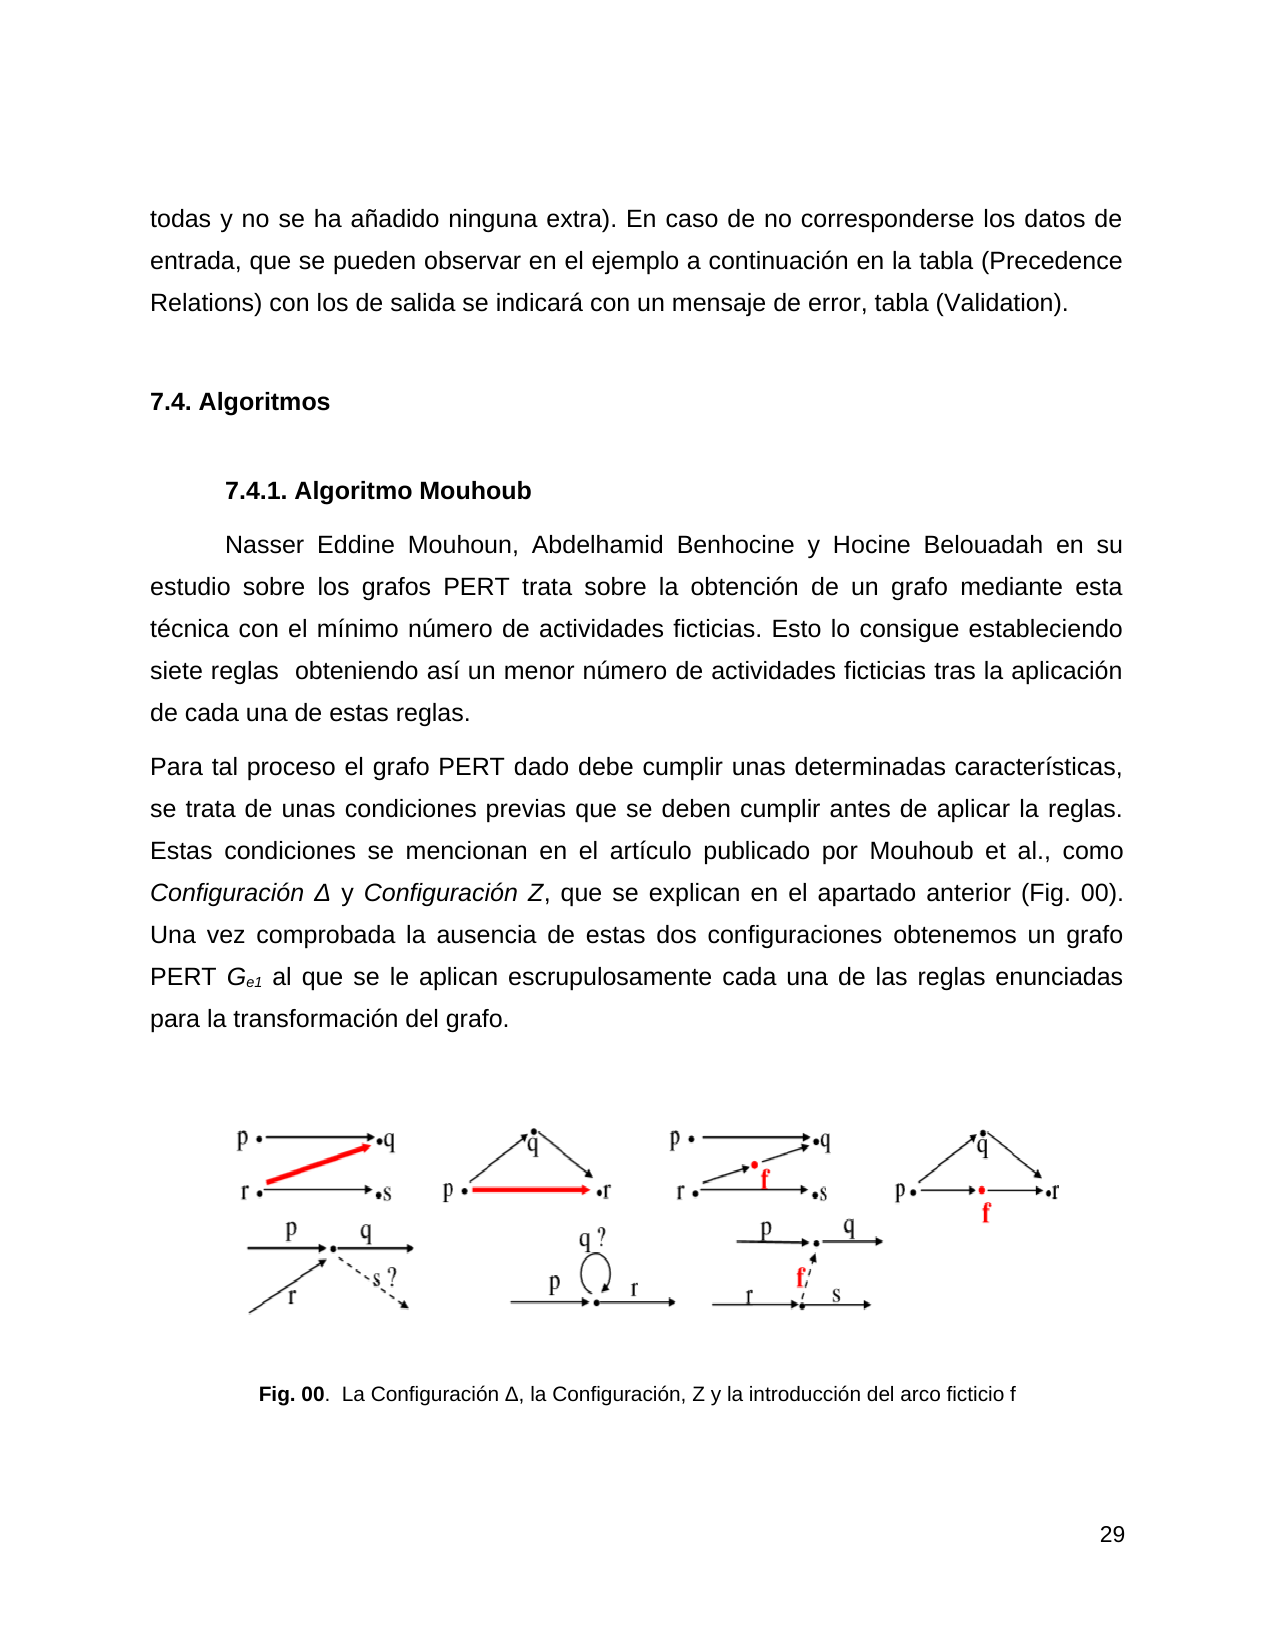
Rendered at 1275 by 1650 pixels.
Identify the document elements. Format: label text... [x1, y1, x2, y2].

picture [188, 1077, 1087, 1348]
text 7.4. Algoritmos [150, 388, 1125, 416]
text Para tal proceso el grafo PERT dado debe cumplir unas determinadas características, se trata de unas condiciones previas que se deben cumplir antes de aplicar la reglas. Estas condiciones se mencionan en el artículo publicado por Mouhoub et al., como Configuración Δ y Configuración Z, que se explican en el apartado anterior (Fig. 00). Una vez comprobada la ausencia de estas dos configuraciones obtenemos un grafo PERT Ge1 al que se le aplican escrupulosamente cada una de las reglas enunciadas para la transformación del grafo. [150, 753, 1125, 1032]
text todas y no se ha añadido ninguna extra). En caso de no corresponderse los datos de entrada, que se pueden observar en el ejemplo a continuación en la tabla (Precedence Relations) con los de salida se indicará con un mensaje de error, tabla (Validation). [150, 205, 1125, 317]
text Fig. 00. La Configuración Δ, la Configuración, Z y la introducción del arco ficticio f [150, 1383, 1125, 1406]
text 7.4.1. Algoritmo Mouhoub [150, 477, 1125, 505]
text Nasser Eddine Mouhoun, Abdelhamid Benhocine y Hocine Belouadah en su estudio sobre los grafos PERT trata sobre la obtención de un grafo mediante esta técnica con el mínimo número de actividades ficticias. Esto lo consigue estableciendo siete reglas obteniendo así un menor número de actividades ficticias tras la aplicación de cada una de estas reglas. [150, 531, 1125, 727]
